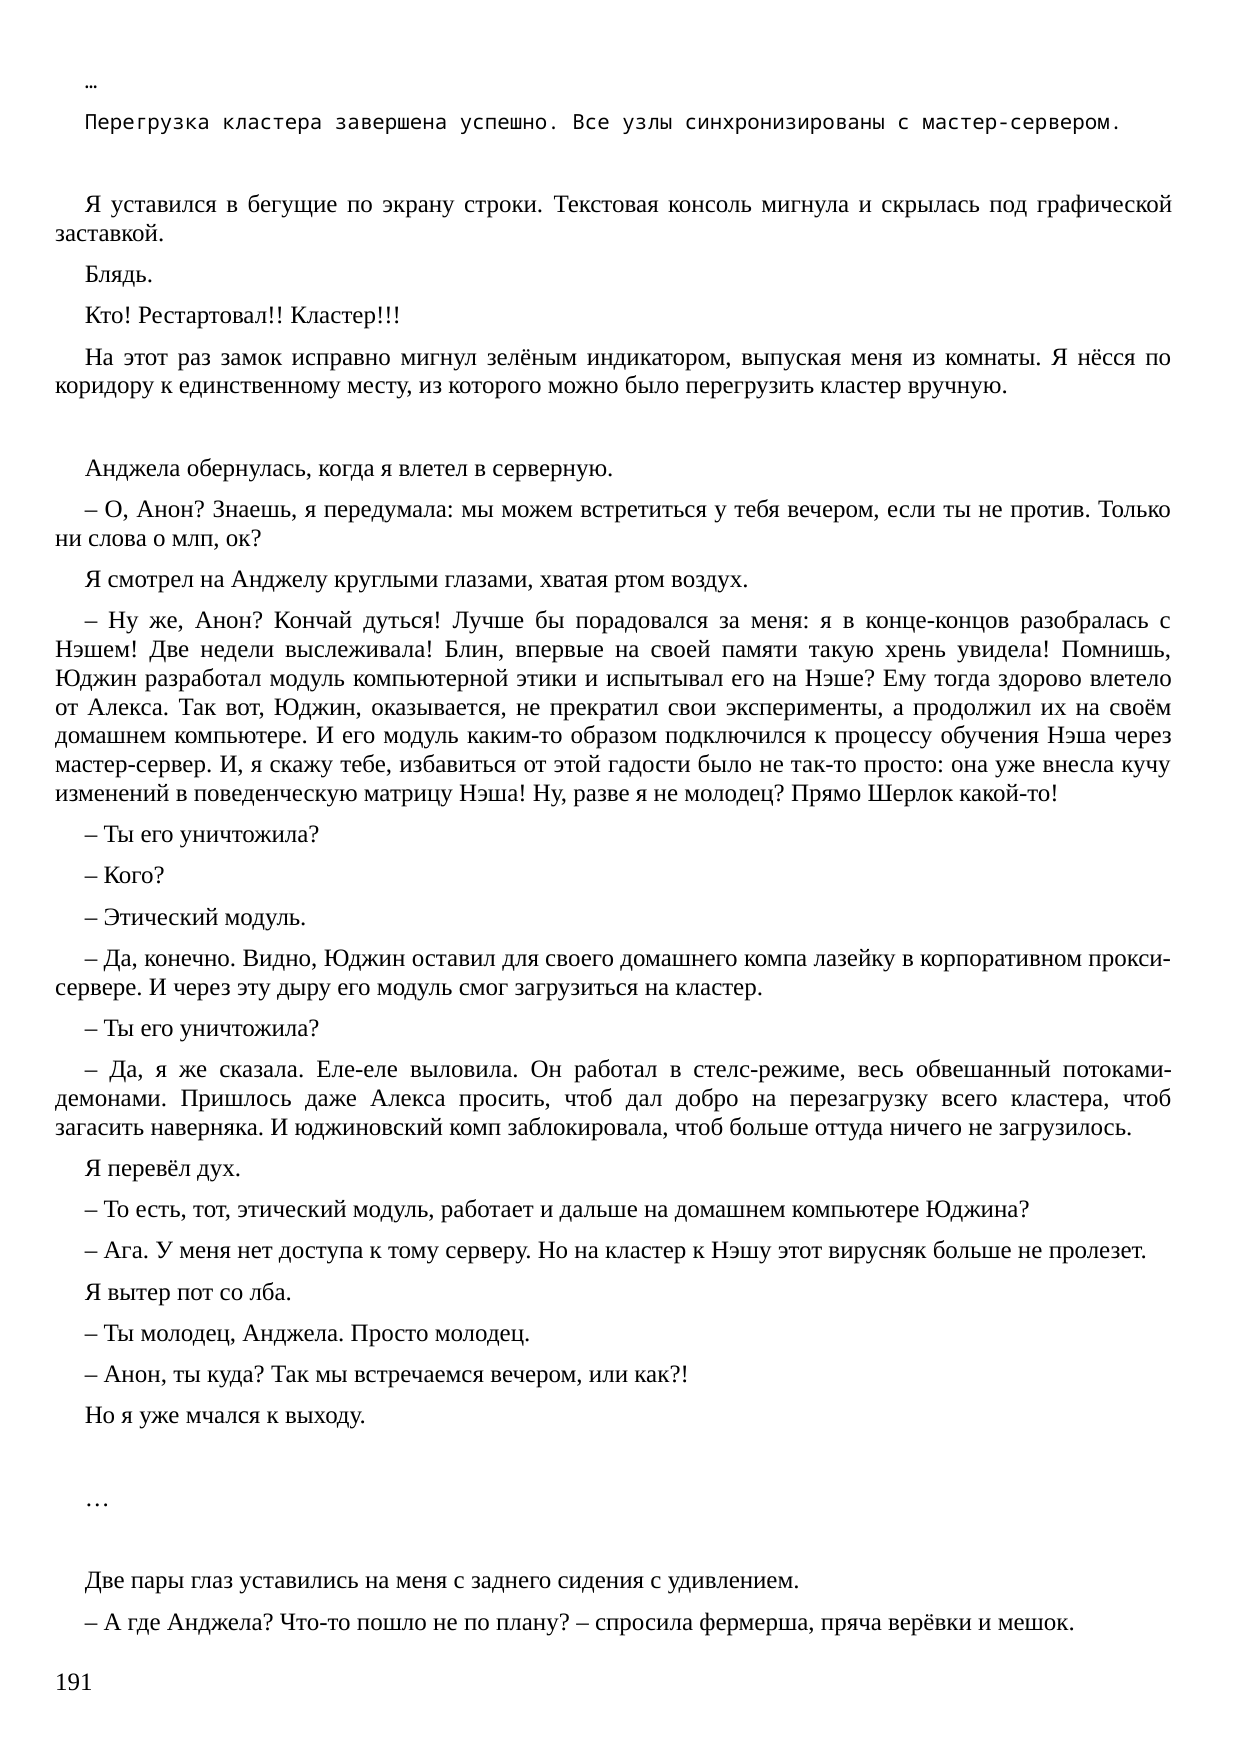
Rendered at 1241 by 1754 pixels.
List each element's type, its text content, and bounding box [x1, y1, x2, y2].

text Кто! Рестартовал!! Кластер!!! [55, 300, 1173, 329]
text – Ага. У меня нет доступа к тому серверу. Но на кластер к Нэшу этот вирусняк больше не пролезет. [55, 1235, 1173, 1264]
text – Анон, ты куда? Так мы встречаемся вечером, или как?! [55, 1359, 1173, 1388]
text – То есть, тот, этический модуль, работает и дальше на домашнем компьютере Юджина? [55, 1194, 1173, 1223]
text – Да, конечно. Видно, Юджин оставил для своего домашнего компа лазейку в корпоративном прокси-сервере. И через эту дыру его модуль смог загрузиться на кластер. [55, 943, 1173, 1000]
text – Ты молодец, Анджела. Просто молодец. [55, 1318, 1173, 1347]
text – Ну же, Анон? Кончай дуться! Лучше бы порадовался за меня: я в конце-концов разобралась с Нэшем! Две недели выслеживала! Блин, впервые на своей памяти такую хрень увидела! Помнишь, Юджин разработал модуль компьютерной этики и испытывал его на Нэше? Ему тогда здорово влетело от Алекса. Так вот, Юджин, оказывается, не прекратил свои эксперименты, а продолжил их на своём домашнем компьютере. И его модуль каким-то образом подключился к процессу обучения Нэша через мастер-сервер. И, я скажу тебе, избавиться от этой гадости было не так-то просто: она уже внесла кучу изменений в поведенческую матрицу Нэша! Ну, разве я не молодец? Прямо Шерлок какой-то! [55, 605, 1173, 807]
text – О, Анон? Знаешь, я передумала: мы можем встретиться у тебя вечером, если ты не против. Только ни слова о млп, ок? [55, 494, 1173, 552]
text – А где Анджела? Что-то пошло не по плану? – спросила фермерша, пряча верёвки и мешок. [55, 1607, 1173, 1635]
text – Да, я же сказала. Еле-еле выловила. Он работал в стелс-режиме, весь обвешанный потоками-демонами. Пришлось даже Алекса просить, чтоб дал добро на перезагрузку всего кластера, чтоб загасить наверняка. И юджиновский комп заблокировала, чтоб больше оттуда ничего не загрузилось. [55, 1054, 1173, 1140]
text Две пары глаз уставились на меня с заднего сидения с удивлением. [55, 1565, 1173, 1594]
text Я вытер пот со лба. [55, 1277, 1173, 1305]
text – Ты его уничтожила? [55, 819, 1173, 848]
text … [55, 1483, 1173, 1512]
text – Ты его уничтожила? [55, 1013, 1173, 1042]
text – Этический модуль. [55, 902, 1173, 930]
text Блядь. [55, 259, 1173, 288]
text … [55, 66, 1173, 94]
text Перегрузка кластера завершена успешно. Все узлы синхронизированы с мастер-сервером. [55, 107, 1173, 135]
text Но я уже мчался к выходу. [55, 1400, 1173, 1429]
text Я смотрел на Анджелу круглыми глазами, хватая ртом воздух. [55, 564, 1173, 593]
text На этот раз замок исправно мигнул зелёным индикатором, выпуская меня из комнаты. Я нёсся по коридору к единственному месту, из которого можно было перегрузить кластер вручную. [55, 342, 1173, 399]
text Я уставился в бегущие по экрану строки. Текстовая консоль мигнула и скрылась под графической заставкой. [55, 189, 1173, 247]
text Анджела обернулась, когда я влетел в серверную. [55, 453, 1173, 482]
text – Кого? [55, 860, 1173, 889]
text Я перевёл дух. [55, 1153, 1173, 1182]
